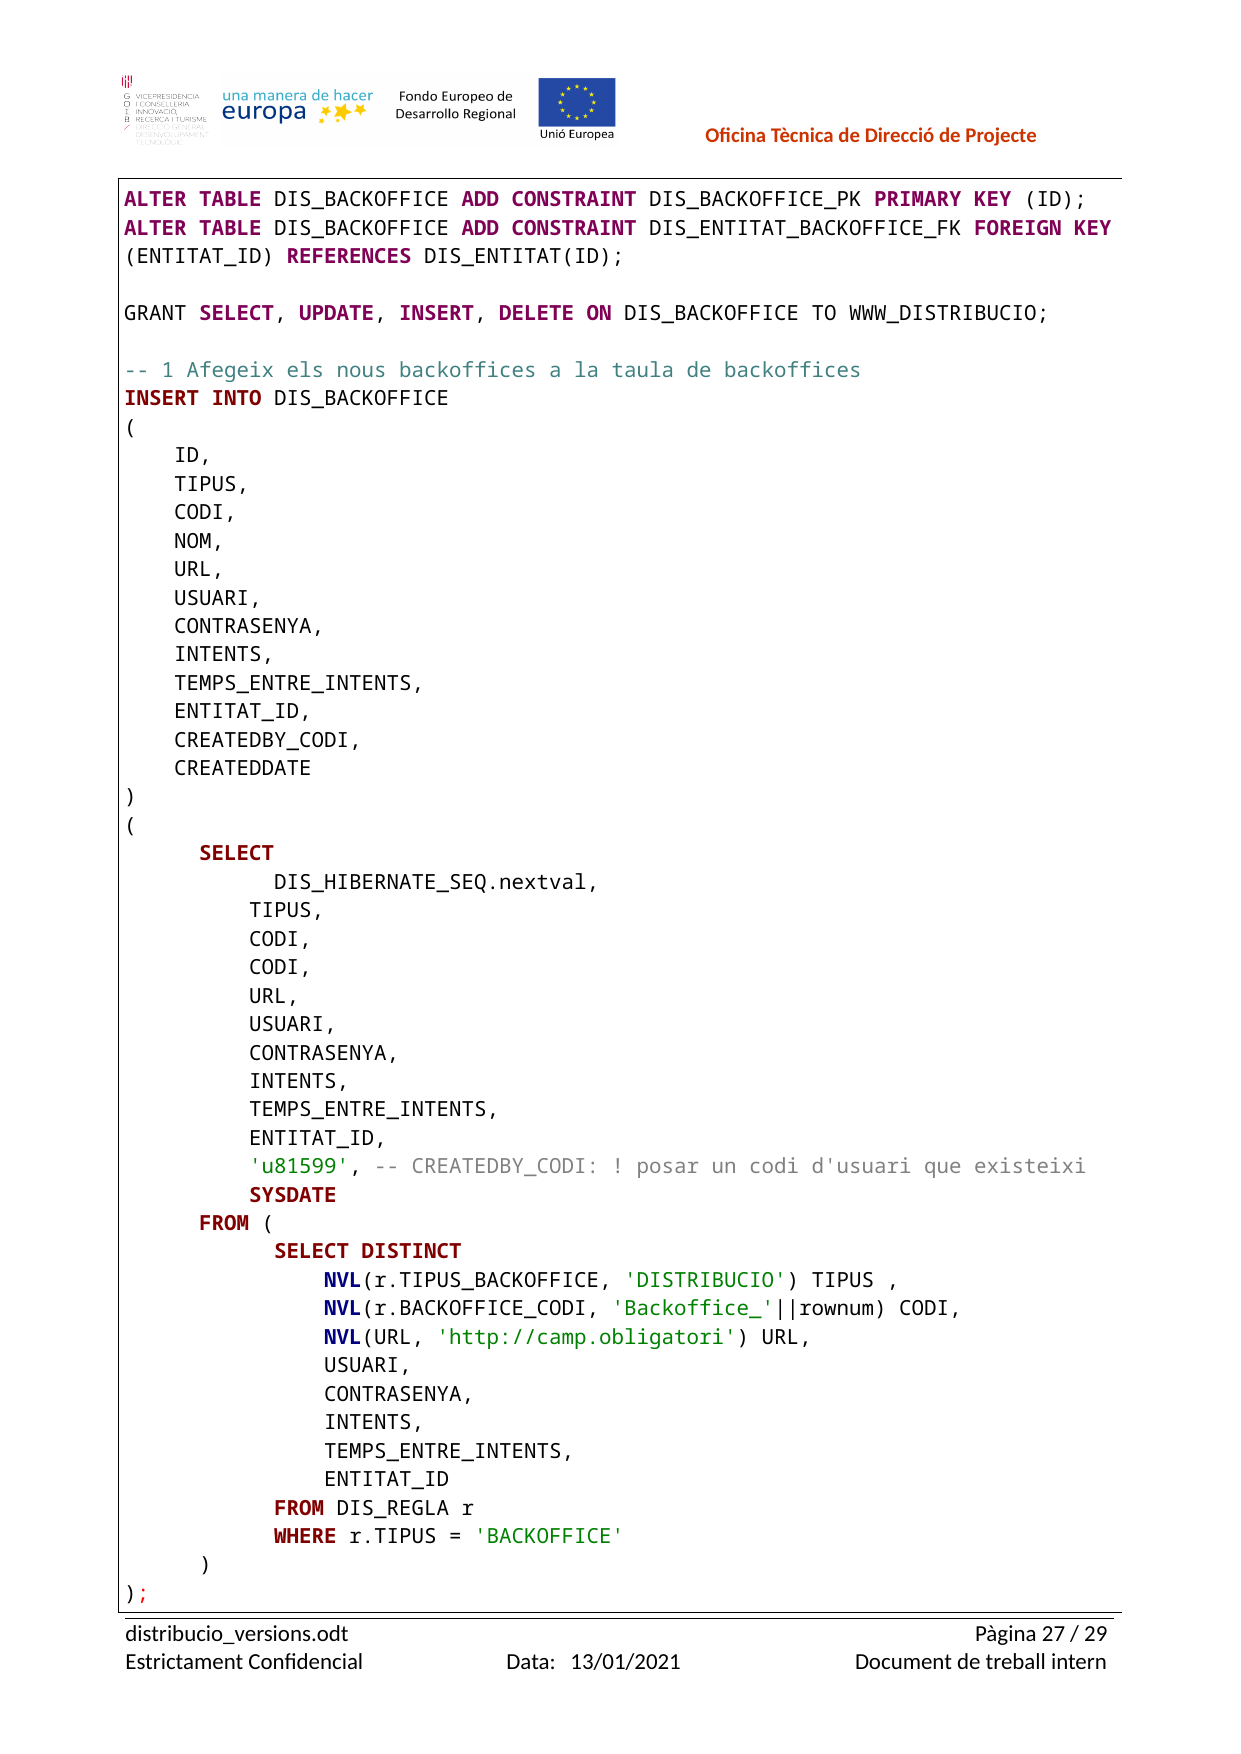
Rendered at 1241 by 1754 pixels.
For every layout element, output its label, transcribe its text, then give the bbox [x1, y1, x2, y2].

table_header ALTER TABLE DIS_BACKOFFICE ADD CONSTRAINT DIS_BACKOFFICE_PK PRIMARY KEY (ID); ALTER TABLE DIS_BACKOFFICE ADD CONSTRAINT DIS_ENTITAT_BACKOFFICE_FK FOREIGN KEY (ENTITAT_ID) REFERENCES DIS_ENTITAT(ID); GRANT SELECT, UPDATE, INSERT, DELETE ON DIS_BACKOFFICE TO WWW_DISTRIBUCIO; -- 1 Afegeix els nous backoffices a la taula de backoffices INSERT INTO DIS_BACKOFFICE ( ID, TIPUS, CODI, NOM, URL, USUARI, CONTRASENYA, INTENTS, TEMPS_ENTRE_INTENTS, ENTITAT_ID, CREATEDBY_CODI, CREATEDDATE ) ( SELECT DIS_HIBERNATE_SEQ.nextval, TIPUS, CODI, CODI, URL, USUARI, CONTRASENYA, INTENTS, TEMPS_ENTRE_INTENTS, ENTITAT_ID, 'u81599', -- CREATEDBY_CODI: ! posar un codi d'usuari que existeixi SYSDATE FROM ( SELECT DISTINCT NVL(r.TIPUS_BACKOFFICE, 'DISTRIBUCIO') TIPUS , NVL(r.BACKOFFICE_CODI, 'Backoffice_'||rownum) CODI, NVL(URL, 'http://camp.obligatori') URL, USUARI, CONTRASENYA, INTENTS, TEMPS_ENTRE_INTENTS, ENTITAT_ID FROM DIS_REGLA r WHERE r.TIPUS = 'BACKOFFICE' ) ); [119, 179, 1122, 1612]
picture [118, 73, 213, 147]
picture [219, 73, 621, 147]
